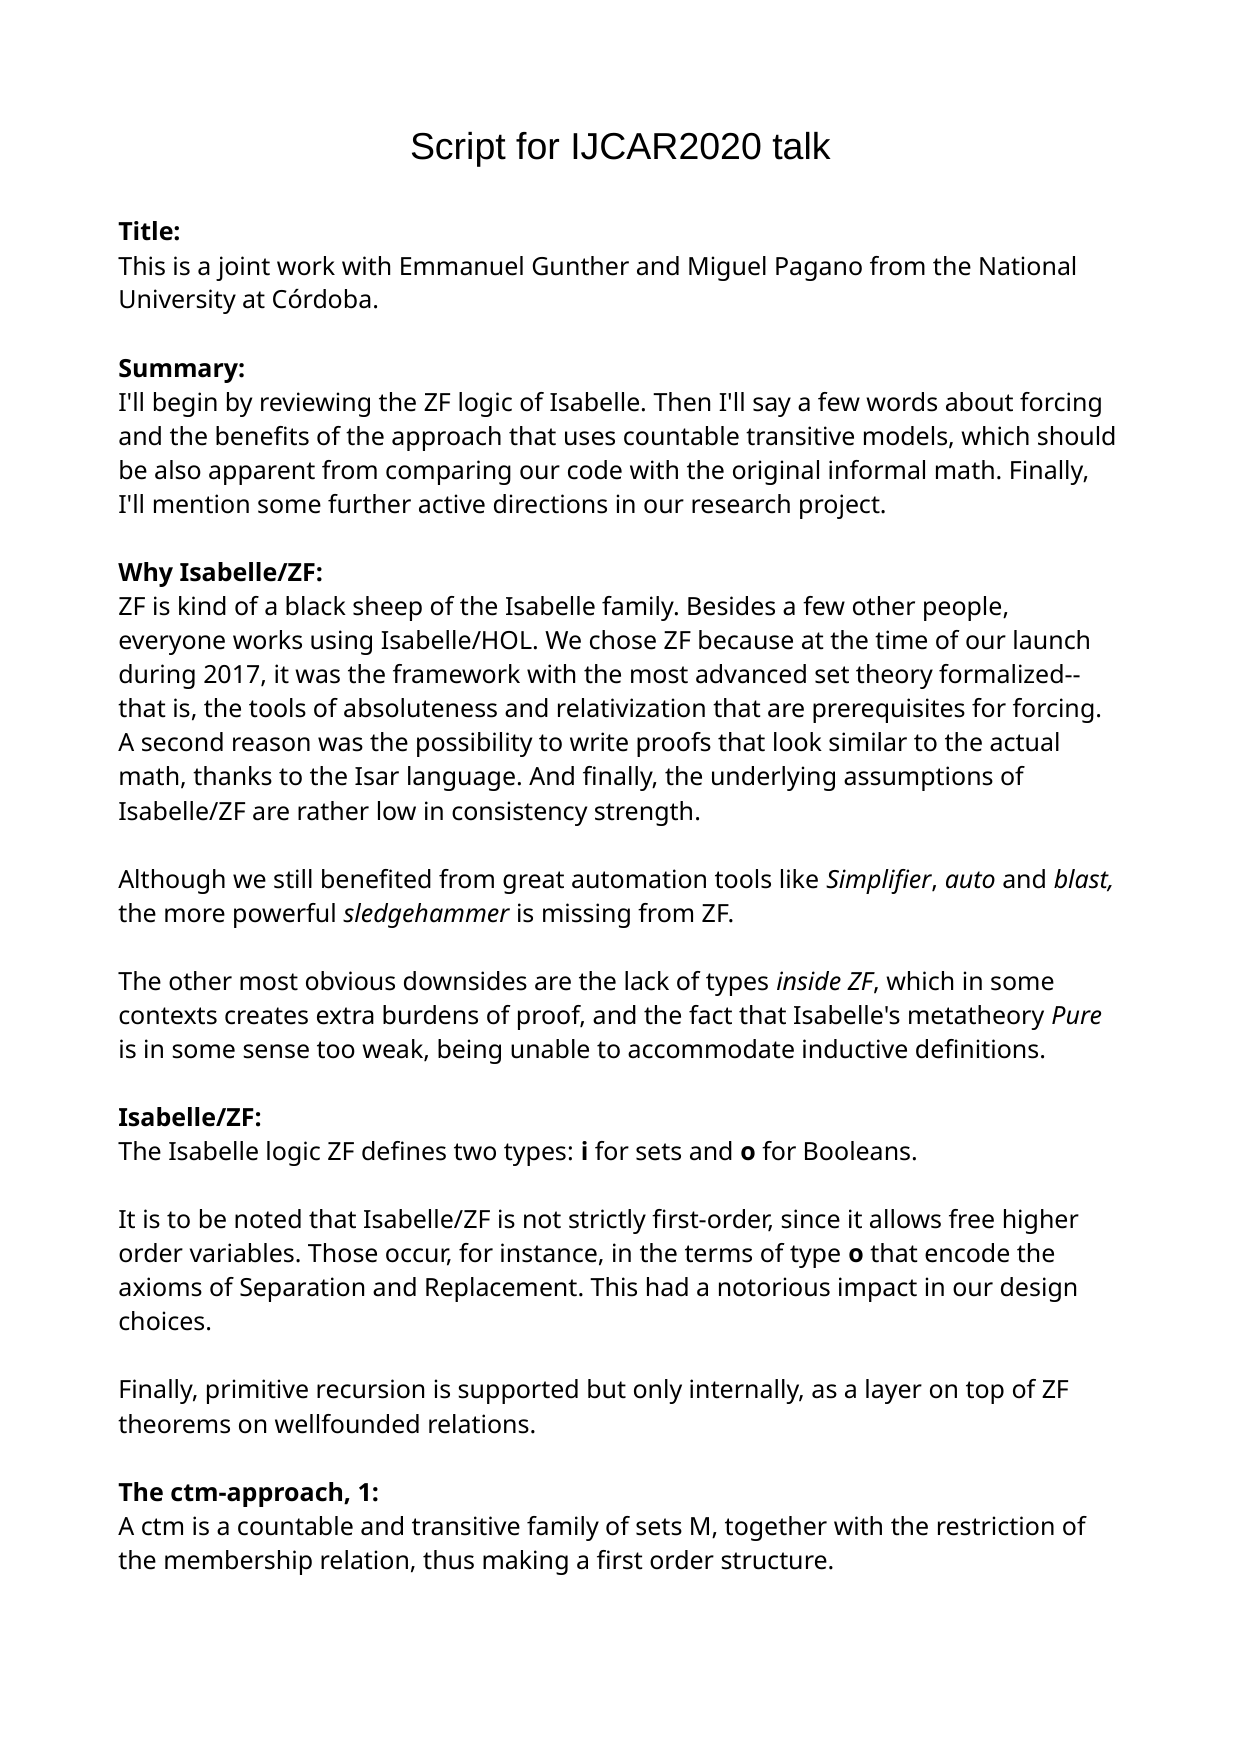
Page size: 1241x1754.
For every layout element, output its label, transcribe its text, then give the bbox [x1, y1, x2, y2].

text It is to be noted that Isabelle/ZF is not strictly first-order, since it allows free higher order variables. Those occur, for instance, in the terms of type o that encode the axioms of Separation and Replacement. This had a notorious impact in our design choices. [118, 1202, 1122, 1338]
text The other most obvious downsides are the lack of types inside ZF, which in some contexts creates extra burdens of proof, and the fact that Isabelle's metatheory Pure is in some sense too weak, being unable to accommodate inductive definitions. [118, 963, 1122, 1066]
text ZF is kind of a black sheep of the Isabelle family. Besides a few other people, everyone works using Isabelle/HOL. We chose ZF because at the time of our launch during 2017, it was the framework with the most advanced set theory formalized-- that is, the tools of absoluteness and relativization that are prerequisites for forcing. A second reason was the possibility to write proofs that look similar to the actual math, thanks to the Isar language. And finally, the underlying assumptions of Isabelle/ZF are rather low in consistency strength. [118, 589, 1122, 827]
text Finally, primitive recursion is supported but only internally, as a layer on top of ZF theorems on wellfounded relations. [118, 1372, 1122, 1440]
text Although we still benefited from great automation tools like Simplifier, auto and blast, the more powerful sledgehammer is missing from ZF. [118, 861, 1122, 929]
text A ctm is a countable and transitive family of sets M, together with the restriction of the membership relation, thus making a first order structure. [118, 1508, 1122, 1577]
subtitle Script for IJCAR2020 talk [118, 124, 1122, 167]
text Why Isabelle/ZF: [118, 555, 1122, 589]
text Isabelle/ZF: [118, 1100, 1122, 1134]
text The Isabelle logic ZF defines two types: i for sets and o for Booleans. [118, 1134, 1122, 1168]
text This is a joint work with Emmanuel Gunther and Miguel Pagano from the National University at Córdoba. [118, 248, 1122, 316]
text The ctm-approach, 1: [118, 1474, 1122, 1508]
text I'll begin by reviewing the ZF logic of Isabelle. Then I'll say a few words about forcing and the benefits of the approach that uses countable transitive models, which should be also apparent from comparing our code with the original informal math. Finally, I'll mention some further active directions in our research project. [118, 384, 1122, 521]
text Summary: [118, 350, 1122, 384]
text Title: [118, 214, 1122, 248]
